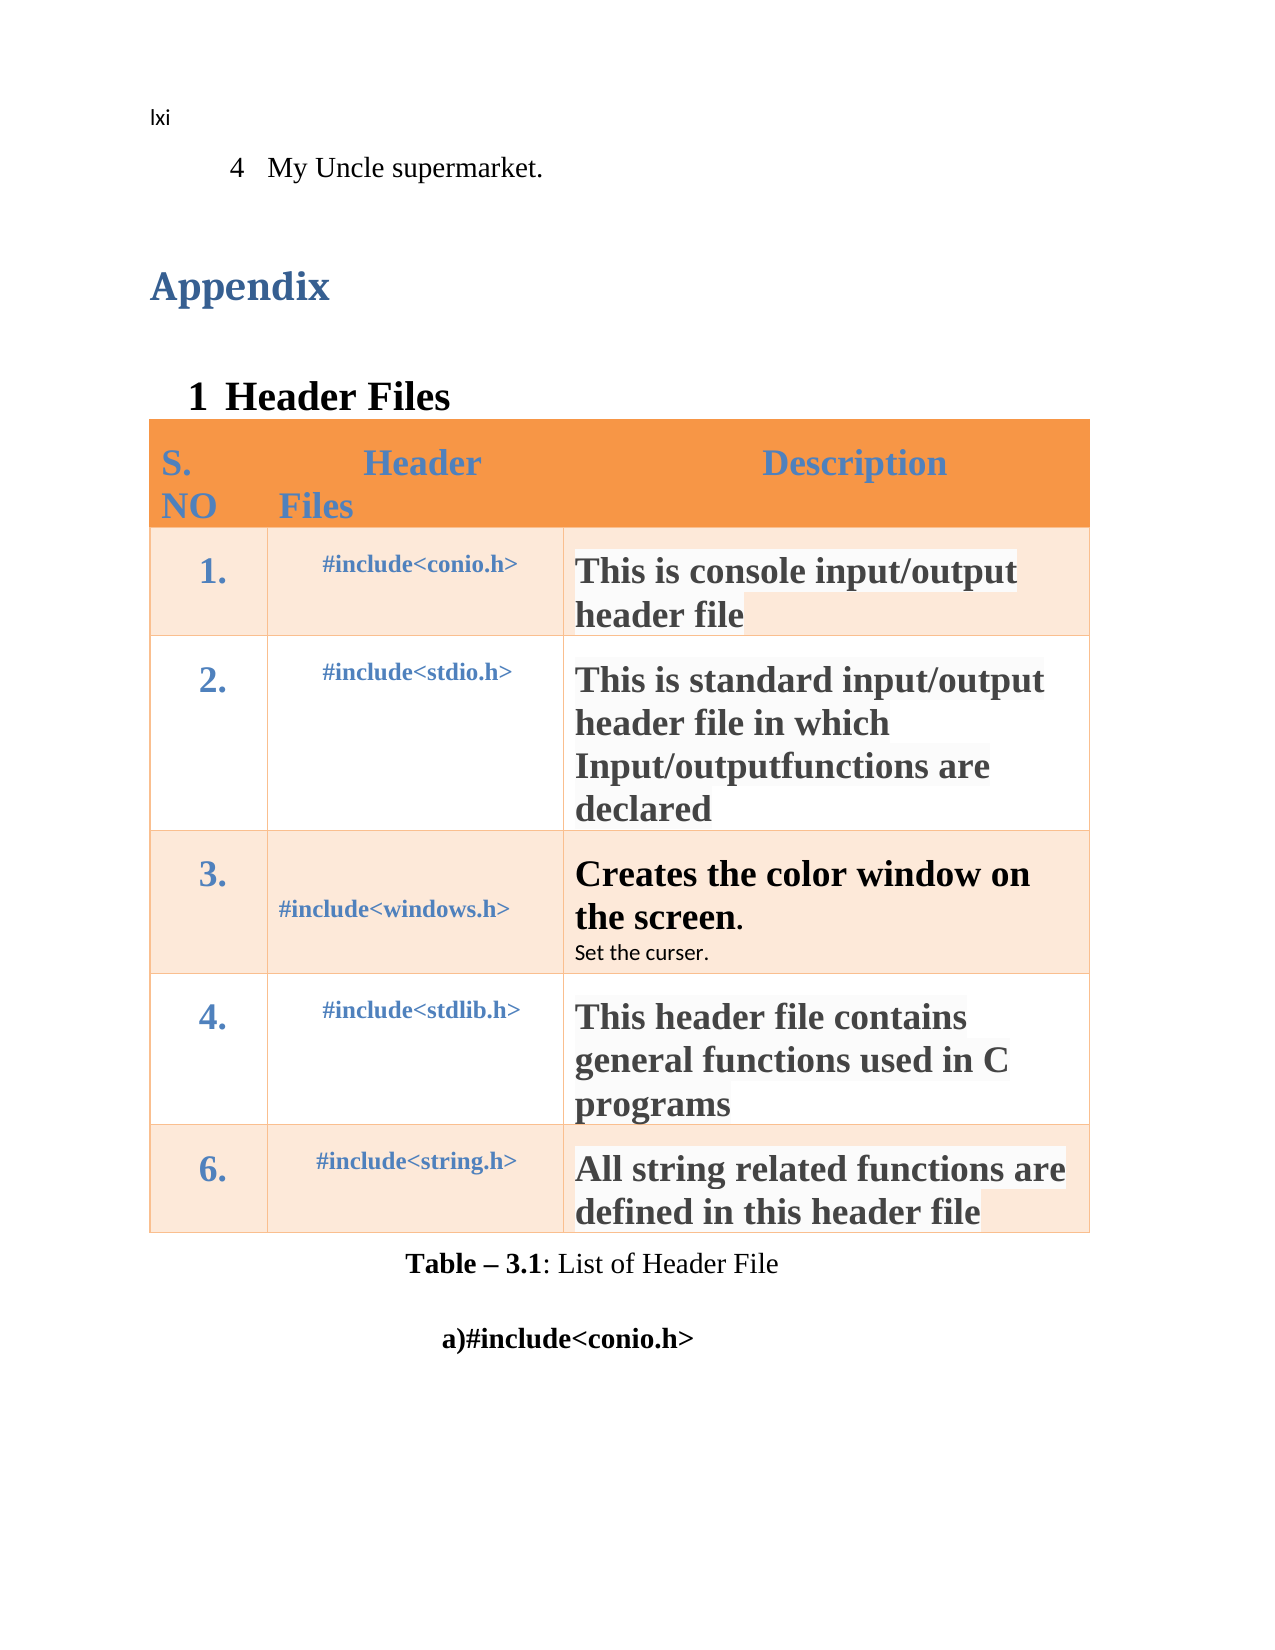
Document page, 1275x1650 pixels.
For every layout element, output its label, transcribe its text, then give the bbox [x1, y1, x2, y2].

table_cell #include<windows.h> [268, 831, 563, 973]
table_cell #include<stdio.h> [268, 636, 563, 829]
table_cell Creates the color window on the screen. Set the curser. [564, 831, 1089, 973]
table_cell 3. [151, 831, 267, 973]
list My Uncle supermarket. [229, 150, 1125, 183]
table_header S. NO [151, 420, 267, 527]
table_cell 2. [151, 636, 267, 829]
table_cell This is standard input/output header file in which Input/outputfunctions are declared [564, 636, 1089, 829]
list Header Files [187, 371, 1125, 419]
text a)#include<conio.h> [150, 1321, 1125, 1354]
table_cell 4. [151, 974, 267, 1124]
subtitle Appendix [150, 263, 1125, 311]
table_cell 1. [151, 528, 267, 635]
table_cell This header file contains general functions used in C programs [564, 974, 1089, 1124]
table_header Header Files [268, 420, 563, 527]
table_cell 6. [151, 1125, 267, 1232]
table_cell #include<stdlib.h> [268, 974, 563, 1124]
table_cell #include<string.h> [268, 1125, 563, 1232]
text Table – 3.1: List of Header File [150, 1246, 1125, 1279]
table_cell All string related functions are defined in this header file [564, 1125, 1089, 1232]
table_cell #include<conio.h> [268, 528, 563, 635]
table_cell This is console input/output header file [564, 528, 1089, 635]
table_header Description [564, 420, 1089, 527]
